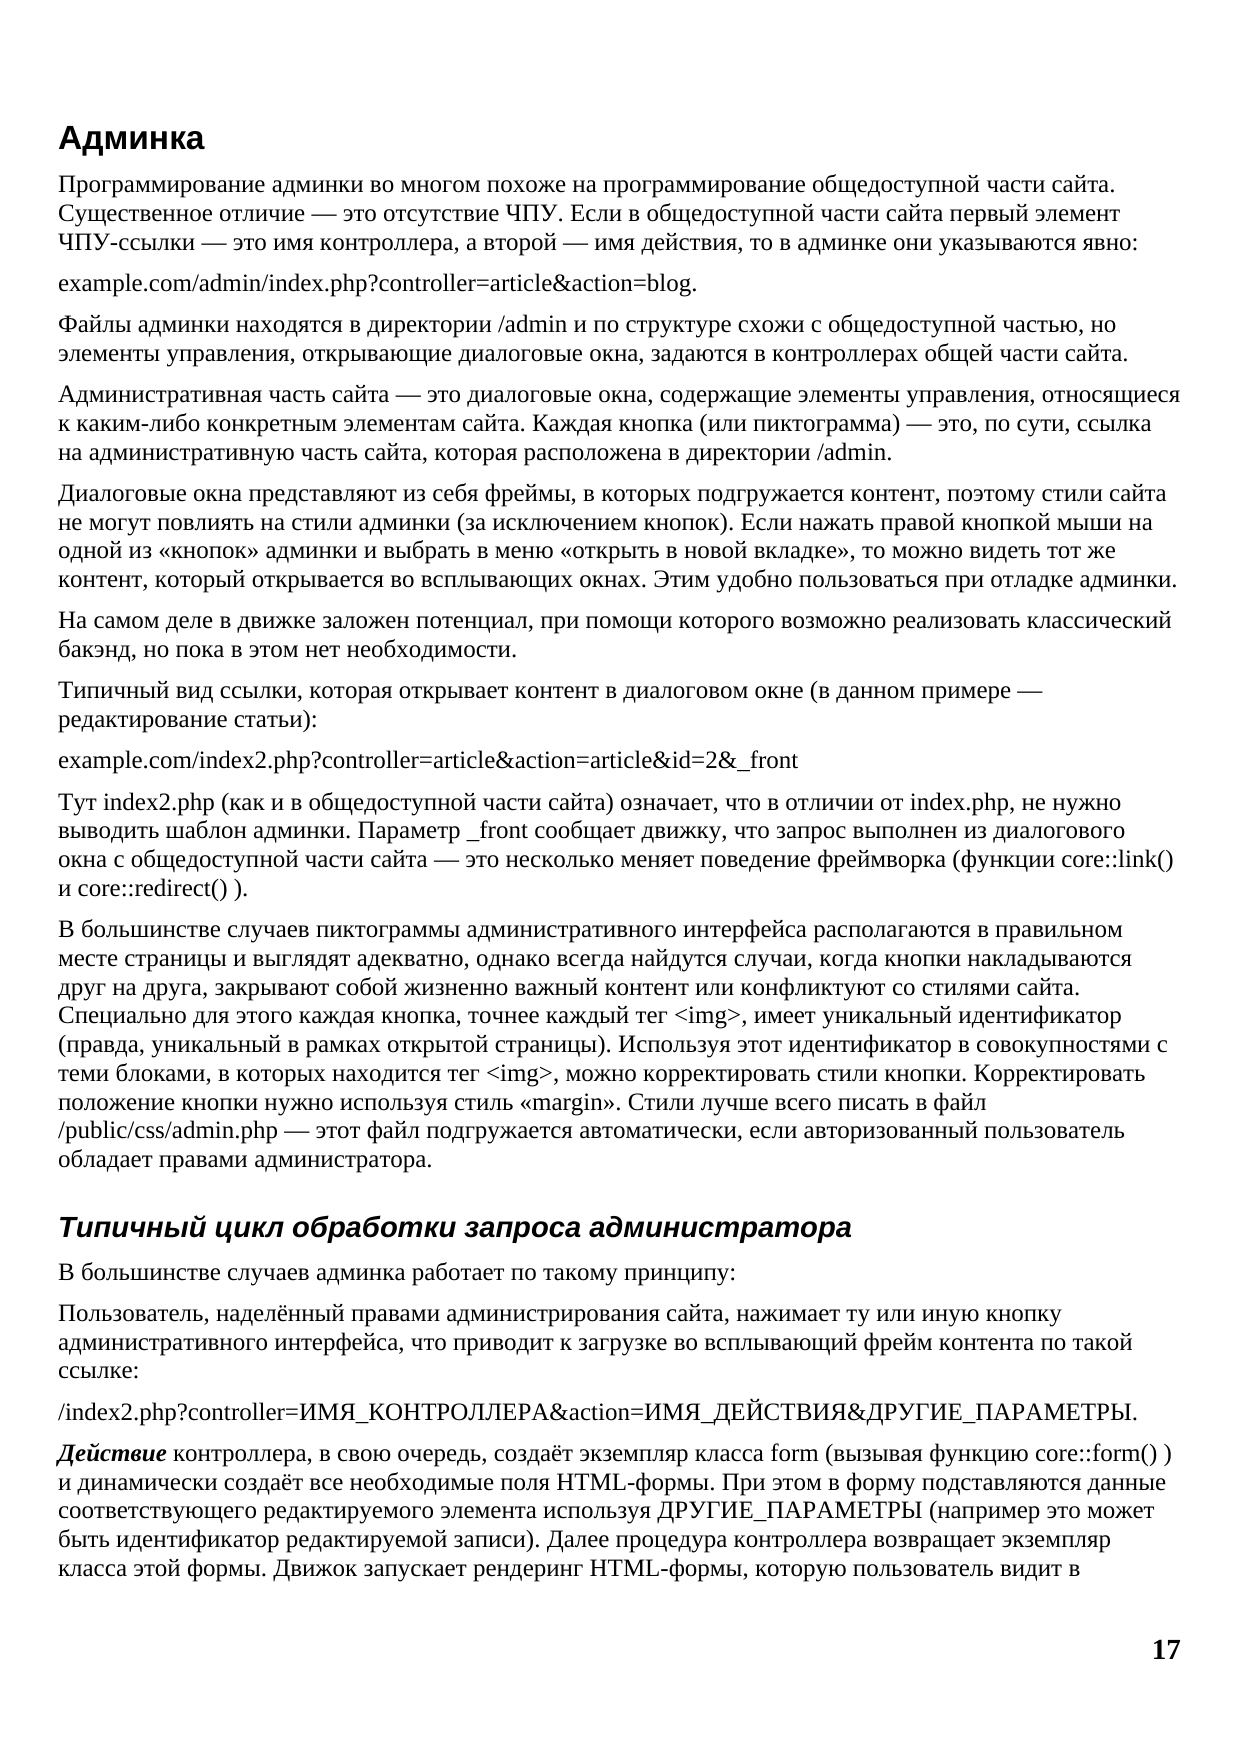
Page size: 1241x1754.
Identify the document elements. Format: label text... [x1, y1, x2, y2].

subtitle Админка [58, 118, 1181, 157]
text Файлы админки находятся в директории /admin и по структуре схожи с общедоступной частью, но элементы управления, открывающие диалоговые окна, задаются в контроллерах общей части сайта. [58, 309, 1181, 367]
text Тут index2.php (как и в общедоступной части сайта) означает, что в отличии от index.php, не нужно выводить шаблон админки. Параметр _front сообщает движку, что запрос выполнен из диалогового окна с общедоступной части сайта — это несколько меняет поведение фреймворка (функции core::link() и core::redirect() ). [58, 787, 1181, 902]
text example.com/index2.php?controller=article&action=article&id=2&_front [58, 746, 1181, 774]
text Действие контроллера, в свою очередь, создаёт экземпляр класса form (вызывая функцию core::form() ) и динамически создаёт все необходимые поля HTML-формы. При этом в форму подставляются данные соответствующего редактируемого элемента используя ДРУГИЕ_ПАРАМЕТРЫ (например это может быть идентификатор редактируемой записи). Далее процедура контроллера возвращает экземпляр класса этой формы. Движок запускает рендеринг HTML-формы, которую пользователь видит в [58, 1438, 1181, 1582]
text Диалоговые окна представляют из себя фреймы, в которых подгружается контент, поэтому стили сайта не могут повлиять на стили админки (за исключением кнопок). Если нажать правой кнопкой мыши на одной из «кнопок» админки и выбрать в меню «открыть в новой вкладке», то можно видеть тот же контент, который открывается во всплывающих окнах. Этим удобно пользоваться при отладке админки. [58, 478, 1181, 593]
text В большинстве случаев админка работает по такому принципу: [58, 1257, 1181, 1285]
text На самом деле в движке заложен потенциал, при помощи которого возможно реализовать классический бакэнд, но пока в этом нет необходимости. [58, 606, 1181, 663]
text /index2.php?controller=ИМЯ_КОНТРОЛЛЕРА&action=ИМЯ_ДЕЙСТВИЯ&ДРУГИЕ_ПАРАМЕТРЫ. [58, 1397, 1181, 1425]
text Административная часть сайта — это диалоговые окна, содержащие элементы управления, относящиеся к каким-либо конкретным элементам сайта. Каждая кнопка (или пиктограмма) — это, по сути, ссылка на административную часть сайта, которая расположена в директории /admin. [58, 379, 1181, 466]
text example.com/admin/index.php?controller=article&action=blog. [58, 268, 1181, 297]
text Программирование админки во многом похоже на программирование общедоступной части сайта. Существенное отличие — это отсутствие ЧПУ. Если в общедоступной части сайта первый элемент ЧПУ-ссылки — это имя контроллера, а второй — имя действия, то в админке они указываются явно: [58, 169, 1181, 256]
text В большинстве случаев пиктограммы административного интерфейса располагаются в правильном месте страницы и выглядят адекватно, однако всегда найдутся случаи, когда кнопки накладываются друг на друга, закрывают собой жизненно важный контент или конфликтуют со стилями сайта. Специально для этого каждая кнопка, точнее каждый тег <img>, имеет уникальный идентификатор (правда, уникальный в рамках открытой страницы). Используя этот идентификатор в совокупностями с теми блоками, в которых находится тег <img>, можно корректировать стили кнопки. Корректировать положение кнопки нужно используя стиль «margin». Стили лучше всего писать в файл /public/css/admin.php — этот файл подгружается автоматически, если авторизованный пользователь обладает правами администратора. [58, 914, 1181, 1173]
subtitle Типичный цикл обработки запроса администратора [58, 1211, 1181, 1244]
text Типичный вид ссылки, которая открывает контент в диалоговом окне (в данном примере — редактирование статьи): [58, 676, 1181, 733]
text Пользователь, наделённый правами администрирования сайта, нажимает ту или иную кнопку административного интерфейса, что приводит к загрузке во всплывающий фрейм контента по такой ссылке: [58, 1298, 1181, 1384]
